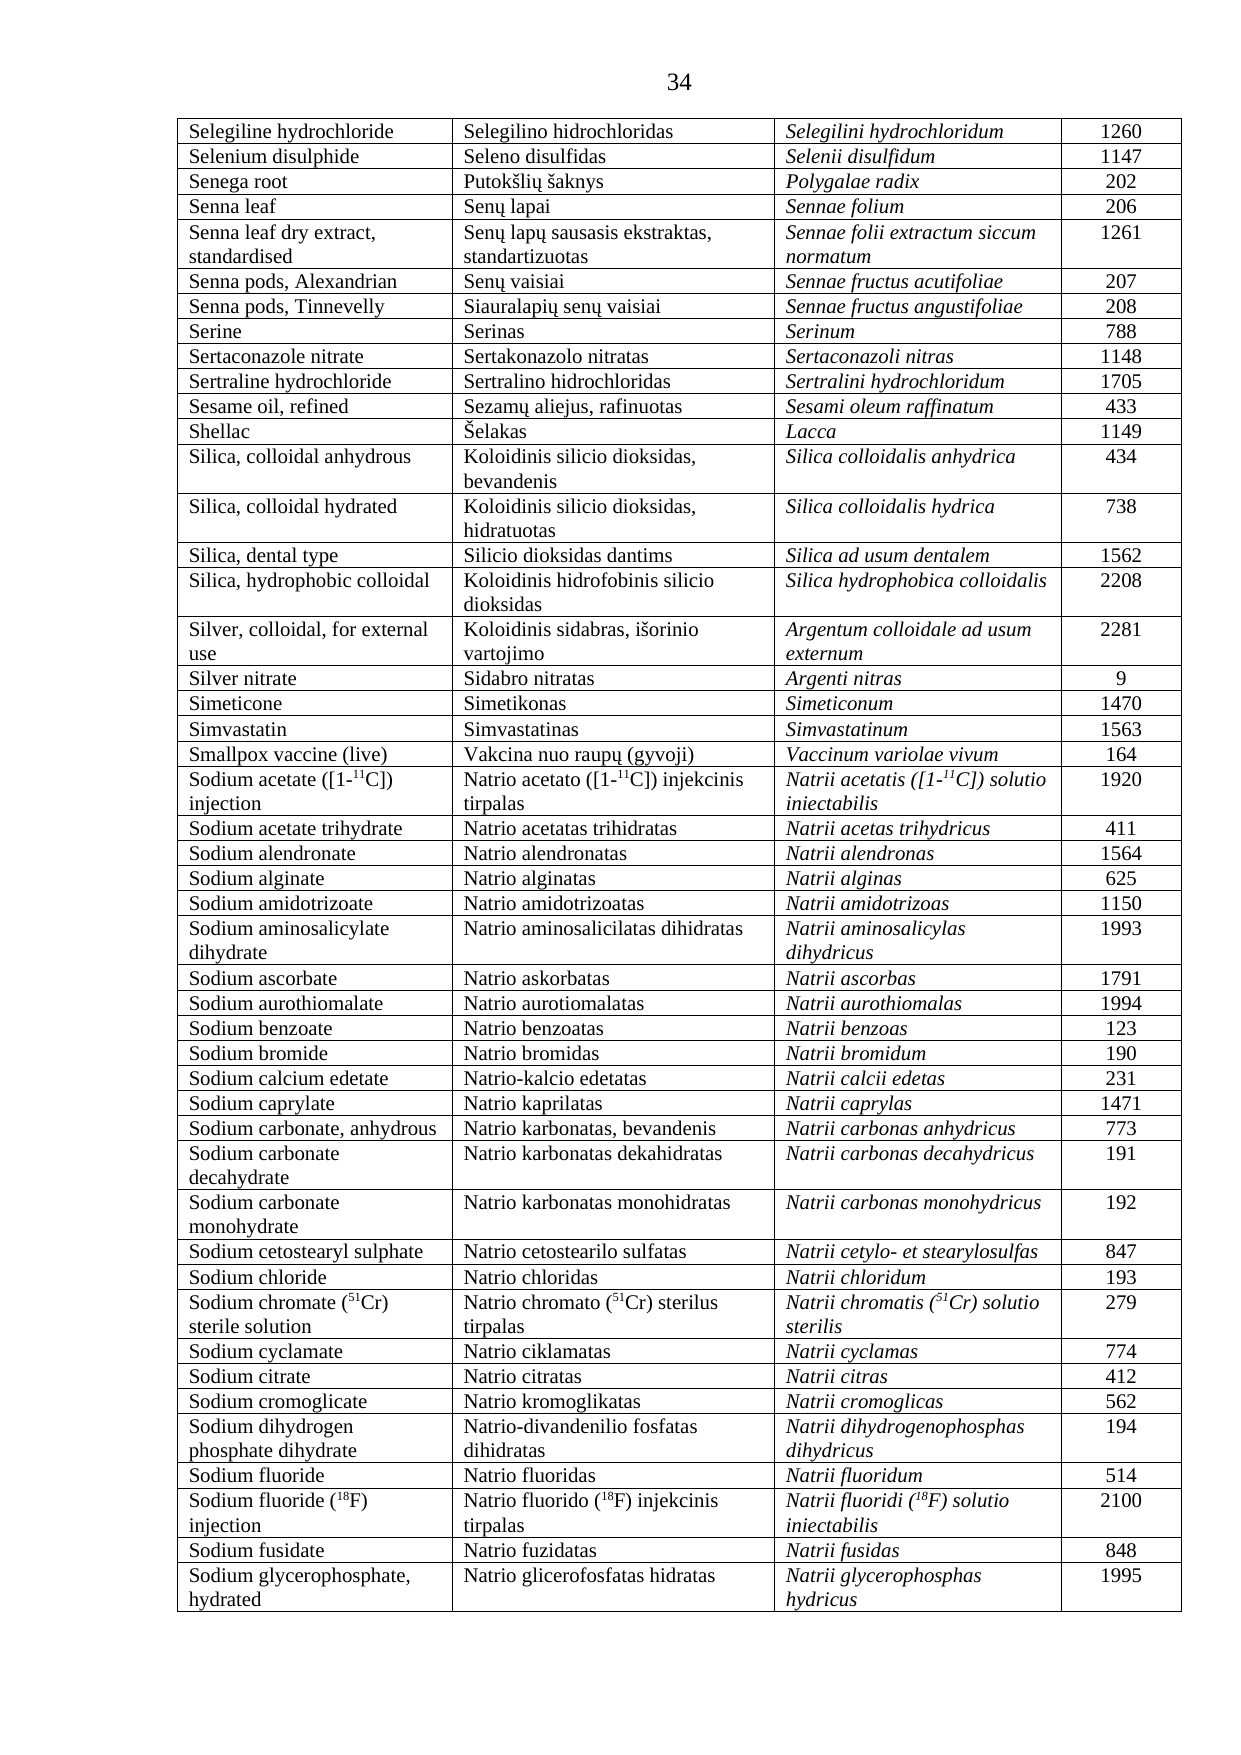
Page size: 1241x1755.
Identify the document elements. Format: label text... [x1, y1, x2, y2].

table_cell Selenium disulphide [178, 144, 452, 168]
table_cell Natrio benzoatas [453, 1016, 774, 1040]
table_cell Seleno disulfidas [453, 144, 774, 168]
table_cell 1791 [1062, 965, 1181, 989]
table_cell Sodium acetate trihydrate [178, 816, 452, 840]
table_cell Natrio kromoglikatas [453, 1389, 774, 1413]
table_cell Silica ad usum dentalem [775, 543, 1061, 567]
table_cell Natrii carbonas monohydricus [775, 1190, 1061, 1238]
table_cell Serinum [775, 319, 1061, 343]
table_cell Natrio chloridas [453, 1265, 774, 1289]
table_cell 192 [1062, 1190, 1181, 1238]
table_cell 738 [1062, 494, 1181, 542]
table_cell Sodium fusidate [178, 1538, 452, 1562]
table_cell Sodium citrate [178, 1364, 452, 1388]
table_cell Selegiline hydrochloride [178, 119, 452, 143]
table_cell Simeticone [178, 691, 452, 715]
table_cell Vakcina nuo raupų (gyvoji) [453, 742, 774, 766]
table_cell 1148 [1062, 344, 1181, 368]
table_cell 208 [1062, 294, 1181, 318]
table_cell 9 [1062, 666, 1181, 690]
table_cell Argenti nitras [775, 666, 1061, 690]
table_cell 1147 [1062, 144, 1181, 168]
table_cell Sennae fructus angustifoliae [775, 294, 1061, 318]
table_cell 1261 [1062, 220, 1181, 268]
table_cell Sennae fructus acutifoliae [775, 269, 1061, 293]
table_cell Silicio dioksidas dantims [453, 543, 774, 567]
table_cell Sodium aurothiomalate [178, 991, 452, 1014]
table_cell Sodium fluoride (18F) injection [178, 1489, 452, 1537]
table_cell Natrio-kalcio edetatas [453, 1066, 774, 1090]
table_cell Senna leaf [178, 195, 452, 218]
table_cell 123 [1062, 1016, 1181, 1040]
table_cell Sesame oil, refined [178, 394, 452, 418]
table_cell 412 [1062, 1364, 1181, 1388]
table_cell Simvastatinas [453, 716, 774, 741]
table_cell 231 [1062, 1066, 1181, 1090]
table_cell Silver, colloidal, for external use [178, 617, 452, 665]
table_cell Lacca [775, 419, 1061, 443]
table_cell Selenii disulfidum [775, 144, 1061, 168]
table_cell 191 [1062, 1141, 1181, 1189]
table_cell Koloidinis hidrofobinis silicio dioksidas [453, 568, 774, 616]
table_cell 411 [1062, 816, 1181, 840]
table_cell 1995 [1062, 1563, 1181, 1611]
table_cell 434 [1062, 445, 1181, 493]
table_cell Sertralino hidrochloridas [453, 369, 774, 393]
table_cell Senna pods, Alexandrian [178, 269, 452, 293]
table_cell Simeticonum [775, 691, 1061, 715]
table_cell Selegilino hidrochloridas [453, 119, 774, 143]
table_cell Natrii benzoas [775, 1016, 1061, 1040]
table_cell Natrii aurothiomalas [775, 991, 1061, 1014]
table_cell 202 [1062, 169, 1181, 193]
table_cell 848 [1062, 1538, 1181, 1562]
table_cell 1562 [1062, 543, 1181, 567]
table_cell Natrii carbonas decahydricus [775, 1141, 1061, 1189]
table_cell 433 [1062, 394, 1181, 418]
table_cell Natrii alginas [775, 866, 1061, 890]
table_cell Sennae folium [775, 195, 1061, 218]
table_cell Natrio alginatas [453, 866, 774, 890]
table_cell Sertakonazolo nitratas [453, 344, 774, 368]
table_cell Serine [178, 319, 452, 343]
table_cell Simetikonas [453, 691, 774, 715]
table_cell Silica colloidalis hydrica [775, 494, 1061, 542]
table_cell Silica hydrophobica colloidalis [775, 568, 1061, 616]
table_cell 207 [1062, 269, 1181, 293]
table_cell Natrii glycerophosphas hydricus [775, 1563, 1061, 1611]
table_cell Silica, colloidal anhydrous [178, 445, 452, 493]
table_cell Simvastatinum [775, 716, 1061, 741]
table_cell Sidabro nitratas [453, 666, 774, 690]
table_cell 1471 [1062, 1091, 1181, 1115]
table_cell Natrio acetato ([1-11C]) injekcinis tirpalas [453, 767, 774, 815]
table_cell Senega root [178, 169, 452, 193]
table_cell Natrii cetylo- et stearylosulfas [775, 1240, 1061, 1263]
table_cell Sodium chromate (51Cr) sterile solution [178, 1290, 452, 1338]
table_cell Natrii dihydrogenophosphas dihydricus [775, 1414, 1061, 1462]
table_cell Natrii cromoglicas [775, 1389, 1061, 1413]
table_cell Sodium fluoride [178, 1463, 452, 1487]
table_cell Natrii acetas trihydricus [775, 816, 1061, 840]
table_cell Sodium dihydrogen phosphate dihydrate [178, 1414, 452, 1462]
table_cell Sodium amidotrizoate [178, 891, 452, 915]
table_cell Sertaconazole nitrate [178, 344, 452, 368]
table_cell 2100 [1062, 1489, 1181, 1537]
table_cell 193 [1062, 1265, 1181, 1289]
table_cell Smallpox vaccine (live) [178, 742, 452, 766]
table_cell Senų lapų sausasis ekstraktas, standartizuotas [453, 220, 774, 268]
table_cell Sodium calcium edetate [178, 1066, 452, 1090]
table_cell 1993 [1062, 916, 1181, 964]
table_cell 1994 [1062, 991, 1181, 1014]
table_cell Sodium glycerophosphate, hydrated [178, 1563, 452, 1611]
table_cell Serinas [453, 319, 774, 343]
table_cell Natrii fluoridum [775, 1463, 1061, 1487]
table_cell Putokšlių šaknys [453, 169, 774, 193]
table_cell Argentum colloidale ad usum externum [775, 617, 1061, 665]
table_cell Polygalae radix [775, 169, 1061, 193]
table_cell 164 [1062, 742, 1181, 766]
table_cell Sertraline hydrochloride [178, 369, 452, 393]
table_cell Sodium chloride [178, 1265, 452, 1289]
table_cell 1920 [1062, 767, 1181, 815]
table_cell Sodium bromide [178, 1041, 452, 1065]
table_cell 1705 [1062, 369, 1181, 393]
table_cell 1149 [1062, 419, 1181, 443]
table_cell Sennae folii extractum siccum normatum [775, 220, 1061, 268]
table_cell Senų vaisiai [453, 269, 774, 293]
table_cell Natrio cetostearilo sulfatas [453, 1240, 774, 1263]
table_cell 773 [1062, 1116, 1181, 1140]
table_cell Natrii chloridum [775, 1265, 1061, 1289]
table_cell Sodium ascorbate [178, 965, 452, 989]
table_cell Natrii cyclamas [775, 1339, 1061, 1363]
table_cell Sodium cetostearyl sulphate [178, 1240, 452, 1263]
table_cell Natrii aminosalicylas dihydricus [775, 916, 1061, 964]
table_cell Natrio-divandenilio fosfatas dihidratas [453, 1414, 774, 1462]
table_cell Shellac [178, 419, 452, 443]
table_cell Selegilini hydrochloridum [775, 119, 1061, 143]
table_cell 2281 [1062, 617, 1181, 665]
table_cell Koloidinis silicio dioksidas, bevandenis [453, 445, 774, 493]
table_cell Natrii calcii edetas [775, 1066, 1061, 1090]
table_cell Natrii amidotrizoas [775, 891, 1061, 915]
table_cell Natrii bromidum [775, 1041, 1061, 1065]
table_cell 1563 [1062, 716, 1181, 741]
table_cell Natrii chromatis (51Cr) solutio sterilis [775, 1290, 1061, 1338]
table_cell Natrio fuzidatas [453, 1538, 774, 1562]
table_cell Natrii acetatis ([1-11C]) solutio iniectabilis [775, 767, 1061, 815]
table_cell Sodium aminosalicylate dihydrate [178, 916, 452, 964]
table_cell Sertaconazoli nitras [775, 344, 1061, 368]
table_cell Natrio aurotiomalatas [453, 991, 774, 1014]
table_cell Natrio bromidas [453, 1041, 774, 1065]
table_cell Natrii citras [775, 1364, 1061, 1388]
table_cell Sertralini hydrochloridum [775, 369, 1061, 393]
table_cell Natrio karbonatas, bevandenis [453, 1116, 774, 1140]
table_cell Natrii alendronas [775, 841, 1061, 865]
table_cell Senna leaf dry extract, standardised [178, 220, 452, 268]
table_cell Sodium carbonate, anhydrous [178, 1116, 452, 1140]
table_cell Natrio chromato (51Cr) sterilus tirpalas [453, 1290, 774, 1338]
table_cell Senų lapai [453, 195, 774, 218]
table_cell Siauralapių senų vaisiai [453, 294, 774, 318]
table_cell Sodium cromoglicate [178, 1389, 452, 1413]
table_cell 194 [1062, 1414, 1181, 1462]
table_cell Sodium benzoate [178, 1016, 452, 1040]
table_cell Natrio fluoridas [453, 1463, 774, 1487]
table_cell 1470 [1062, 691, 1181, 715]
table_cell 1150 [1062, 891, 1181, 915]
table_cell 2208 [1062, 568, 1181, 616]
table_cell Natrio acetatas trihidratas [453, 816, 774, 840]
table_cell Šelakas [453, 419, 774, 443]
table_cell Natrio alendronatas [453, 841, 774, 865]
table_cell Sodium alginate [178, 866, 452, 890]
table_cell Natrio kaprilatas [453, 1091, 774, 1115]
table_cell 774 [1062, 1339, 1181, 1363]
table_cell Sesami oleum raffinatum [775, 394, 1061, 418]
table_cell Sezamų aliejus, rafinuotas [453, 394, 774, 418]
table_cell 562 [1062, 1389, 1181, 1413]
table_cell Sodium acetate ([1-11C]) injection [178, 767, 452, 815]
table_cell Natrio amidotrizoatas [453, 891, 774, 915]
table_cell 847 [1062, 1240, 1181, 1263]
table_cell Simvastatin [178, 716, 452, 741]
table_cell 514 [1062, 1463, 1181, 1487]
table_cell Silica, hydrophobic colloidal [178, 568, 452, 616]
table_cell 190 [1062, 1041, 1181, 1065]
table_cell 1260 [1062, 119, 1181, 143]
table_cell Vaccinum variolae vivum [775, 742, 1061, 766]
table_cell Sodium caprylate [178, 1091, 452, 1115]
table_cell Sodium carbonate monohydrate [178, 1190, 452, 1238]
table_cell Natrio karbonatas monohidratas [453, 1190, 774, 1238]
table_cell Natrio ciklamatas [453, 1339, 774, 1363]
table_cell 206 [1062, 195, 1181, 218]
table_cell Natrio citratas [453, 1364, 774, 1388]
table_cell Sodium alendronate [178, 841, 452, 865]
table_cell Natrio karbonatas dekahidratas [453, 1141, 774, 1189]
table_cell Natrii fluoridi (18F) solutio iniectabilis [775, 1489, 1061, 1537]
table_cell Silver nitrate [178, 666, 452, 690]
table_cell 625 [1062, 866, 1181, 890]
table_cell Natrii carbonas anhydricus [775, 1116, 1061, 1140]
table_cell Senna pods, Tinnevelly [178, 294, 452, 318]
table_cell 1564 [1062, 841, 1181, 865]
table_cell Koloidinis sidabras, išorinio vartojimo [453, 617, 774, 665]
table_cell Sodium cyclamate [178, 1339, 452, 1363]
table_cell Sodium carbonate decahydrate [178, 1141, 452, 1189]
table_cell Koloidinis silicio dioksidas, hidratuotas [453, 494, 774, 542]
table_cell Natrio glicerofosfatas hidratas [453, 1563, 774, 1611]
table_cell Natrii caprylas [775, 1091, 1061, 1115]
table_cell Natrii ascorbas [775, 965, 1061, 989]
table_cell Silica, colloidal hydrated [178, 494, 452, 542]
table_cell Natrii fusidas [775, 1538, 1061, 1562]
table_cell Silica, dental type [178, 543, 452, 567]
table_cell Natrio fluorido (18F) injekcinis tirpalas [453, 1489, 774, 1537]
table_cell Natrio aminosalicilatas dihidratas [453, 916, 774, 964]
table_cell 788 [1062, 319, 1181, 343]
table_cell Natrio askorbatas [453, 965, 774, 989]
table_cell Silica colloidalis anhydrica [775, 445, 1061, 493]
table_cell 279 [1062, 1290, 1181, 1338]
